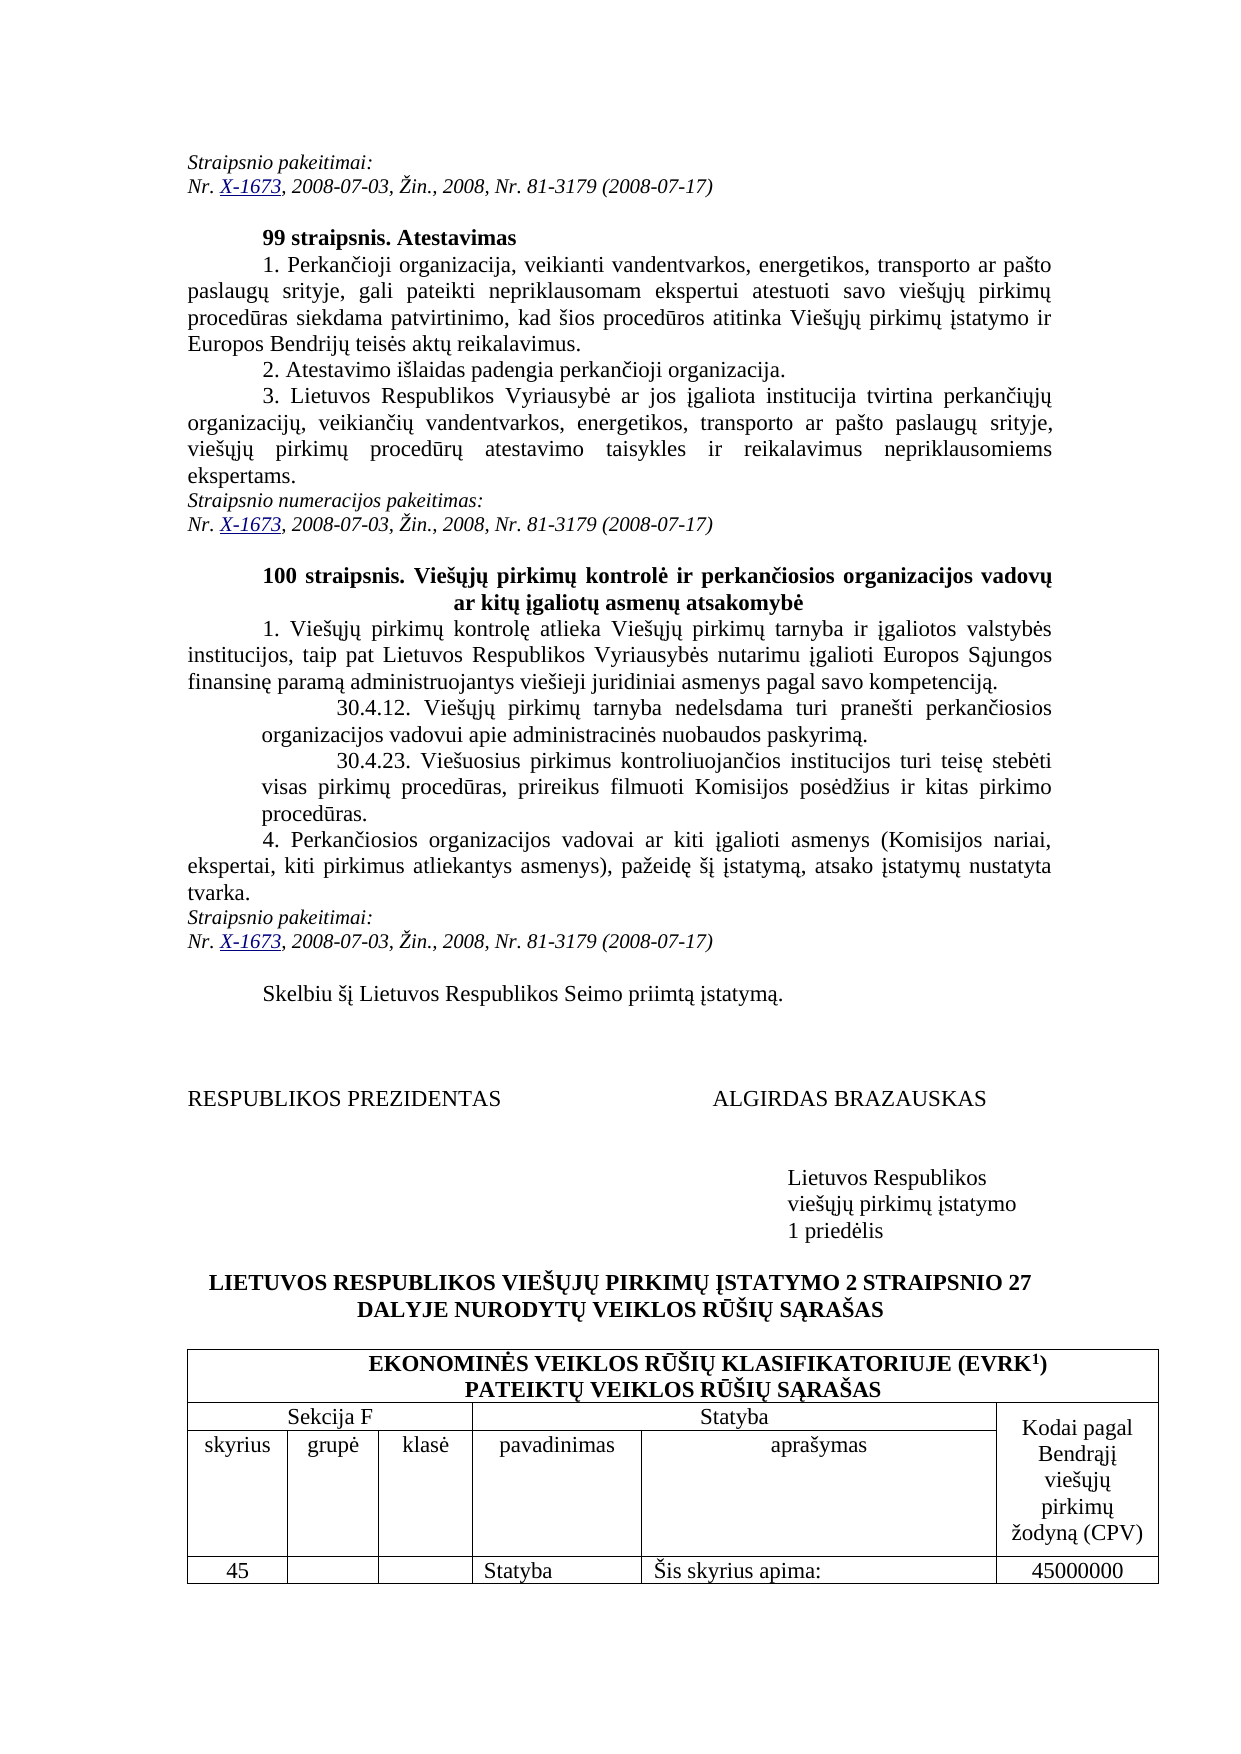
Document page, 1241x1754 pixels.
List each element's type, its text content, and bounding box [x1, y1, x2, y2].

subtitle 3. Viešuosius pirkimus kontroliuojančios institucijos turi teisę stebėti visas pirkimų procedūras, prireikus filmuoti Komisijos posėdžius ir kitas pirkimo procedūras. [187, 747, 1053, 826]
table_cell Sekcija F [188, 1403, 472, 1430]
text 2. Atestavimo išlaidas padengia perkančioji organizacija. [187, 356, 1053, 383]
text Lietuvos Respublikos [187, 1164, 1053, 1190]
table_cell Kodai pagal Bendrąjį viešųjų pirkimų žodyną (CPV) [997, 1403, 1158, 1556]
text 100 straipsnis. Viešųjų pirkimų kontrolė ir perkančiosios organizacijos vadovų ar kitų įgaliotų asmenų atsakomybė [262, 562, 1053, 615]
table_cell klasė [379, 1431, 472, 1556]
text 4. Perkančiosios organizacijos vadovai ar kiti įgalioti asmenys (Komisijos nariai, ekspertai, kiti pirkimus atliekantys asmenys), pažeidę šį įstatymą, atsako įstatymų nustatyta tvarka. [187, 826, 1053, 905]
text 3. Lietuvos Respublikos Vyriausybė ar jos įgaliota institucija tvirtina perkančiųjų organizacijų, veikiančių vandentvarkos, energetikos, transporto ar pašto paslaugų srityje, viešųjų pirkimų procedūrų atestavimo taisykles ir reikalavimus nepriklausomiems ekspertams. [187, 383, 1053, 488]
table_cell 45 [188, 1557, 287, 1583]
text viešųjų pirkimų įstatymo [187, 1190, 1053, 1217]
table_cell [379, 1557, 472, 1583]
table_cell Statyba [473, 1403, 996, 1430]
table_cell pavadinimas [473, 1431, 641, 1556]
table_header EKONOMINĖS VEIKLOS RŪŠIŲ KLASIFIKATORIUJE (EVRK1) PATEIKTŲ VEIKLOS RŪŠIŲ SĄRAŠAS [188, 1350, 1158, 1402]
text 1 priedėlis [187, 1217, 1053, 1243]
text Skelbiu šį Lietuvos Respublikos Seimo priimtą įstatymą. [187, 979, 1053, 1006]
text Nr. X-1673, 2008-07-03, Žin., 2008, Nr. 81-3179 (2008-07-17) [187, 174, 1053, 198]
table_cell [288, 1557, 378, 1583]
text 1. Viešųjų pirkimų kontrolę atlieka Viešųjų pirkimų tarnyba ir įgaliotos valstybės institucijos, taip pat Lietuvos Respublikos Vyriausybės nutarimu įgalioti Europos Sąjungos finansinę paramą administruojantys viešieji juridiniai asmenys pagal savo kompetenciją. [187, 615, 1053, 694]
table_cell Statyba [473, 1557, 641, 1583]
text Straipsnio pakeitimai: [187, 150, 1053, 174]
text Nr. X-1673, 2008-07-03, Žin., 2008, Nr. 81-3179 (2008-07-17) [187, 929, 1053, 953]
text LIETUVOS RESPUBLIKOS VIEŠŲJŲ PIRKIMŲ ĮSTATYMO 2 STRAIPSNIO 27 DALYJE NURODYTŲ VEIKLOS RŪŠIŲ SĄRAŠAS [187, 1269, 1053, 1322]
table_cell grupė [288, 1431, 378, 1556]
text RESPUBLIKOS PREZIDENTAS ALGIRDAS BRAZAUSKAS [187, 1085, 1053, 1138]
table_cell 45000000 [997, 1557, 1158, 1583]
text Straipsnio numeracijos pakeitimas: [187, 488, 1053, 512]
table_cell skyrius [188, 1431, 287, 1556]
text Nr. X-1673, 2008-07-03, Žin., 2008, Nr. 81-3179 (2008-07-17) [187, 512, 1053, 536]
table_cell aprašymas [642, 1431, 996, 1556]
text Straipsnio pakeitimai: [187, 905, 1053, 929]
subtitle 2. Viešųjų pirkimų tarnyba nedelsdama turi pranešti perkančiosios organizacijos vadovui apie administracinės nuobaudos paskyrimą. [187, 694, 1053, 747]
text 1. Perkančioji organizacija, veikianti vandentvarkos, energetikos, transporto ar pašto paslaugų srityje, gali pateikti nepriklausomam ekspertui atestuoti savo viešųjų pirkimų procedūras siekdama patvirtinimo, kad šios procedūros atitinka Viešųjų pirkimų įstatymo ir Europos Bendrijų teisės aktų reikalavimus. [187, 251, 1053, 356]
text 99 straipsnis. Atestavimas [187, 224, 1053, 251]
